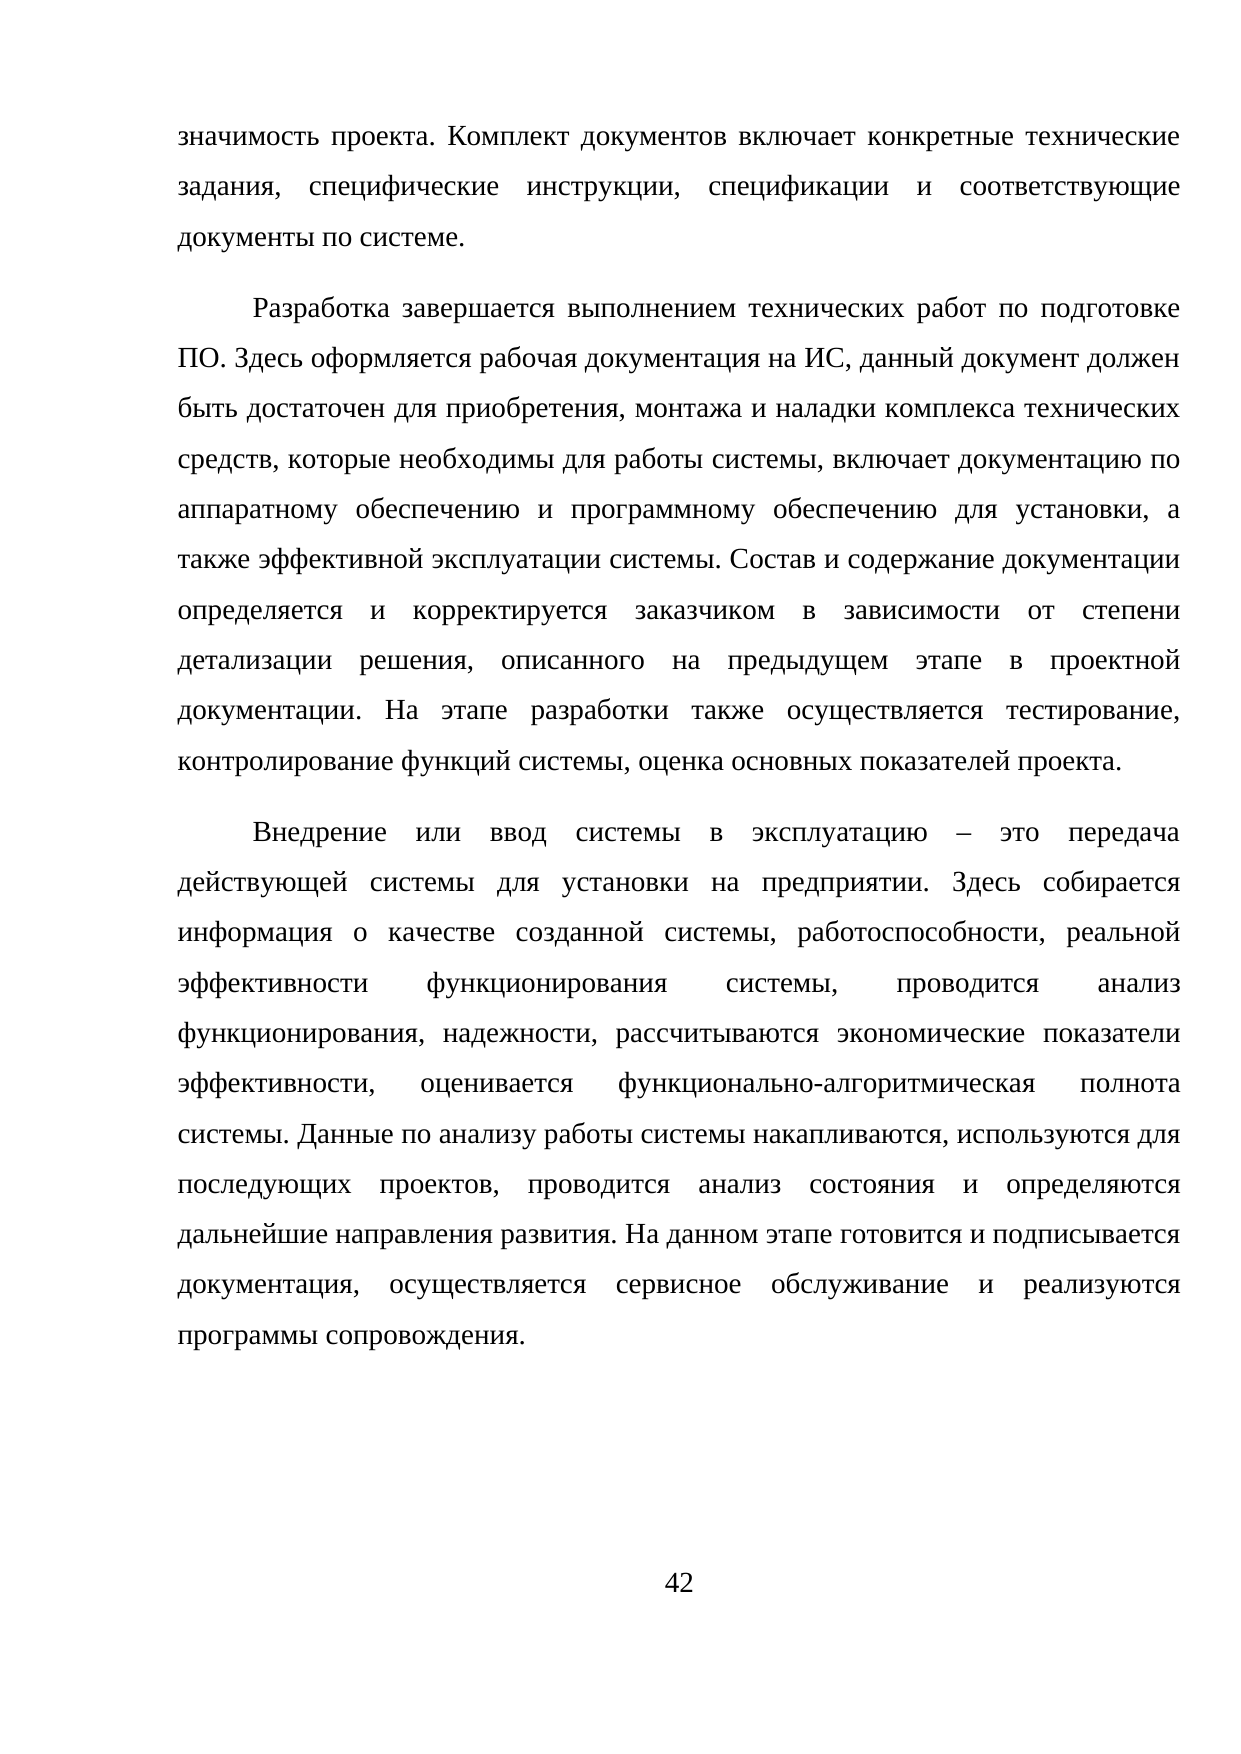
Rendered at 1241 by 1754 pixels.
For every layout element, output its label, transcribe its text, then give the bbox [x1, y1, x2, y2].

text Разработка завершается выполнением технических работ по подготовке ПО. Здесь оформляется рабочая документация на ИС, данный документ должен быть достаточен для приобретения, монтажа и наладки комплекса технических средств, которые необходимы для работы системы, включает документацию по аппаратному обеспечению и программному обеспечению для установки, а также эффективной эксплуатации системы. Состав и содержание документации определяется и корректируется заказчиком в зависимости от степени детализации решения, описанного на предыдущем этапе в проектной документации. На этапе разработки также осуществляется тестирование, контролирование функций системы, оценка основных показателей проекта. [177, 290, 1181, 776]
text Внедрение или ввод системы в эксплуатацию – это передача действующей системы для установки на предприятии. Здесь собирается информация о качестве созданной системы, работоспособности, реальной эффективности функционирования системы, проводится анализ функционирования, надежности, рассчитываются экономические показатели эффективности, оценивается функционально-алгоритмическая полнота системы. Данные по анализу работы системы накапливаются, используются для последующих проектов, проводится анализ состояния и определяются дальнейшие направления развития. На данном этапе готовится и подписывается документация, осуществляется сервисное обслуживание и реализуются программы сопровождения. [177, 814, 1181, 1351]
text значимость проекта. Комплект документов включает конкретные технические задания, специфические инструкции, спецификации и соответствующие документы по системе. [177, 118, 1181, 252]
